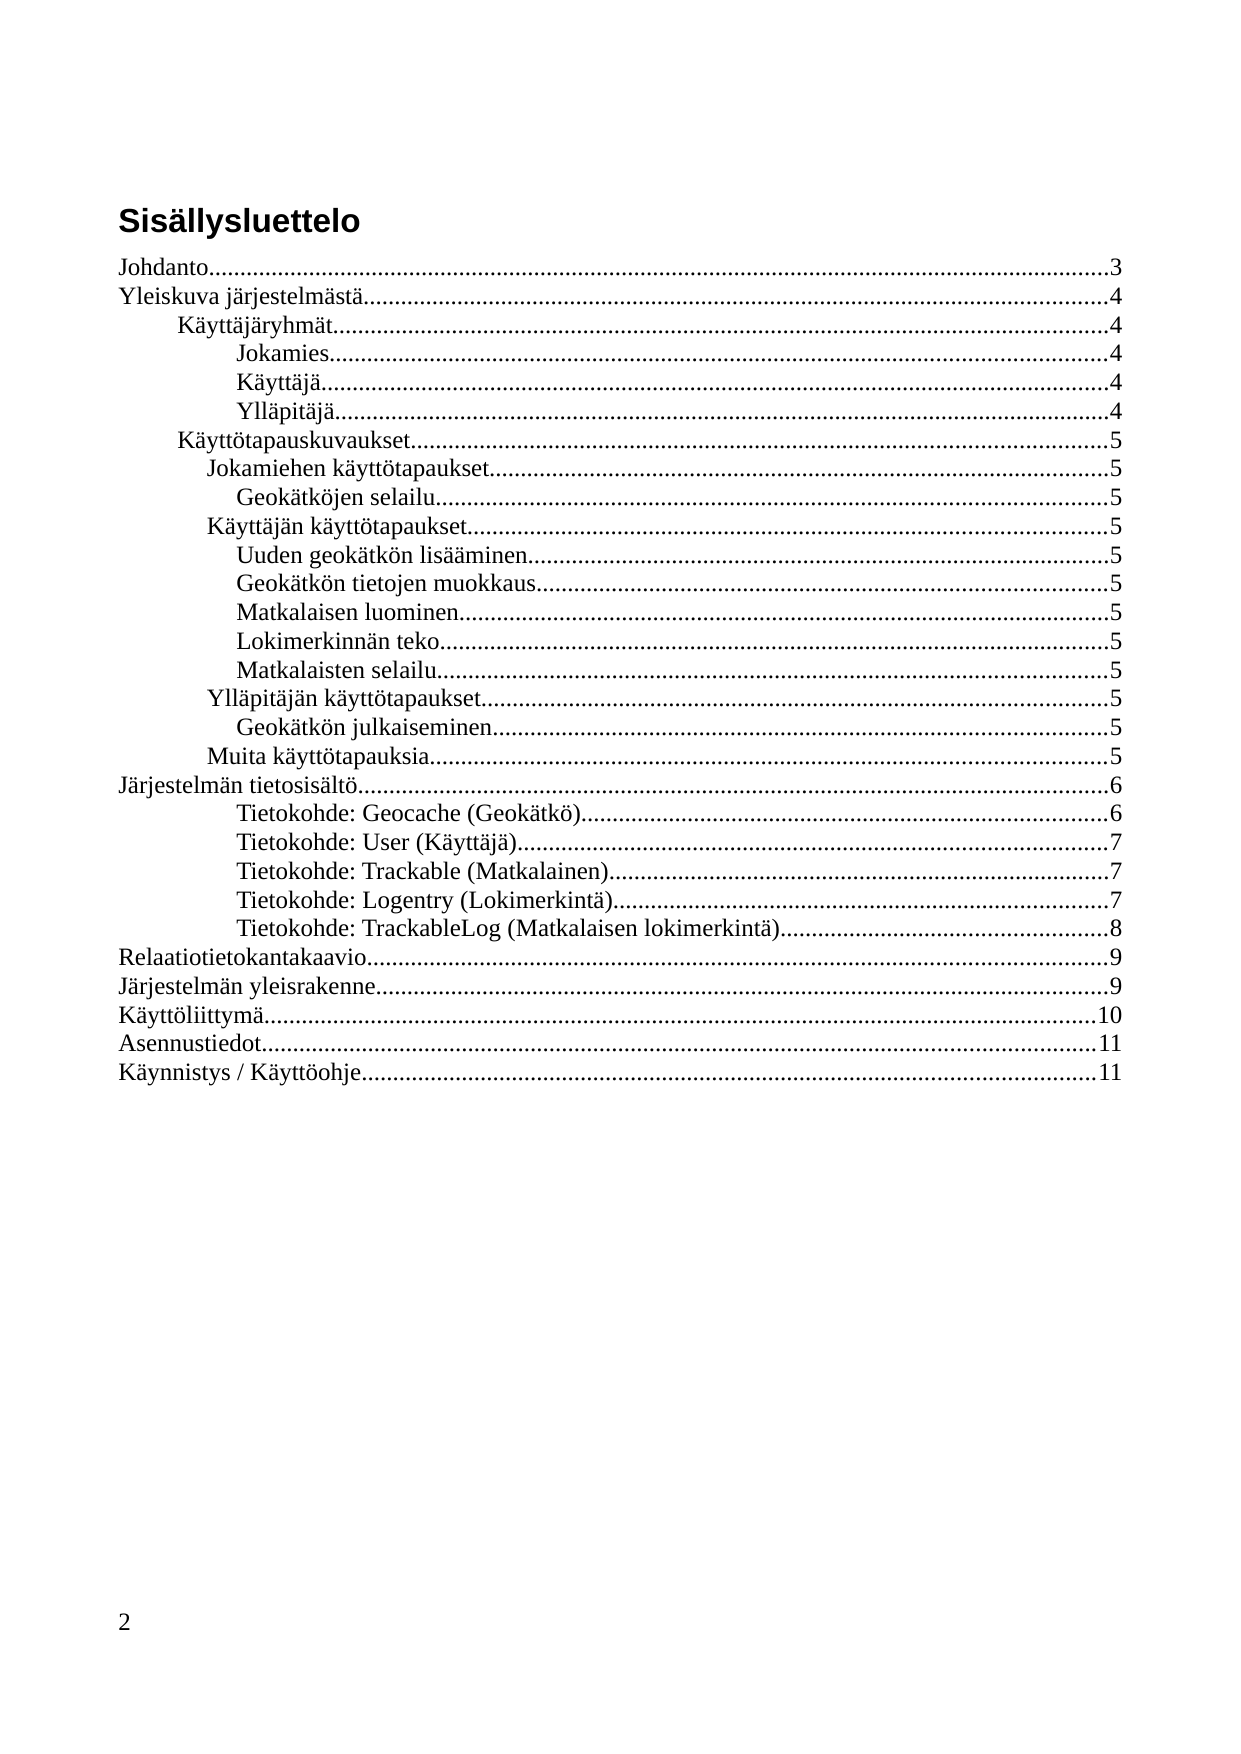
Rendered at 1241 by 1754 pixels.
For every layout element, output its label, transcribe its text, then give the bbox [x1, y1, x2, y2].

text Käyttäjä 4 [236, 367, 1122, 396]
text Tietokohde: Geocache (Geokätkö) 6 [236, 798, 1122, 827]
text Asennustiedot 11 [118, 1028, 1122, 1057]
text Käyttötapauskuvaukset 5 [177, 425, 1122, 453]
text Geokätköjen selailu 5 [236, 482, 1122, 511]
text Uuden geokätkön lisääminen 5 [236, 540, 1122, 568]
text Tietokohde: Trackable (Matkalainen) 7 [236, 856, 1122, 885]
text Ylläpitäjä 4 [236, 396, 1122, 425]
text Järjestelmän tietosisältö 6 [118, 770, 1122, 798]
text Johdanto 3 [118, 252, 1122, 281]
text Käyttäjäryhmät 4 [177, 310, 1122, 338]
text Jokamiehen käyttötapaukset 5 [207, 453, 1122, 482]
text Matkalaisen luominen 5 [236, 597, 1122, 626]
text Ylläpitäjän käyttötapaukset 5 [207, 683, 1122, 712]
text Relaatiotietokantakaavio 9 [118, 942, 1122, 971]
text Muita käyttötapauksia 5 [207, 741, 1122, 770]
text Tietokohde: TrackableLog (Matkalaisen lokimerkintä) 8 [236, 913, 1122, 942]
text Lokimerkinnän teko 5 [236, 626, 1122, 655]
subtitle Sisällysluettelo [118, 201, 1122, 240]
text Tietokohde: Logentry (Lokimerkintä) 7 [236, 885, 1122, 913]
text Järjestelmän yleisrakenne 9 [118, 971, 1122, 1000]
text Yleiskuva järjestelmästä 4 [118, 281, 1122, 310]
text Käynnistys / Käyttöohje 11 [118, 1057, 1122, 1086]
text Geokätkön tietojen muokkaus 5 [236, 568, 1122, 597]
text Matkalaisten selailu 5 [236, 655, 1122, 683]
text Käyttäjän käyttötapaukset 5 [207, 511, 1122, 540]
text Tietokohde: User (Käyttäjä) 7 [236, 827, 1122, 856]
text Geokätkön julkaiseminen 5 [236, 712, 1122, 741]
text Käyttöliittymä 10 [118, 1000, 1122, 1028]
text Jokamies 4 [236, 338, 1122, 367]
